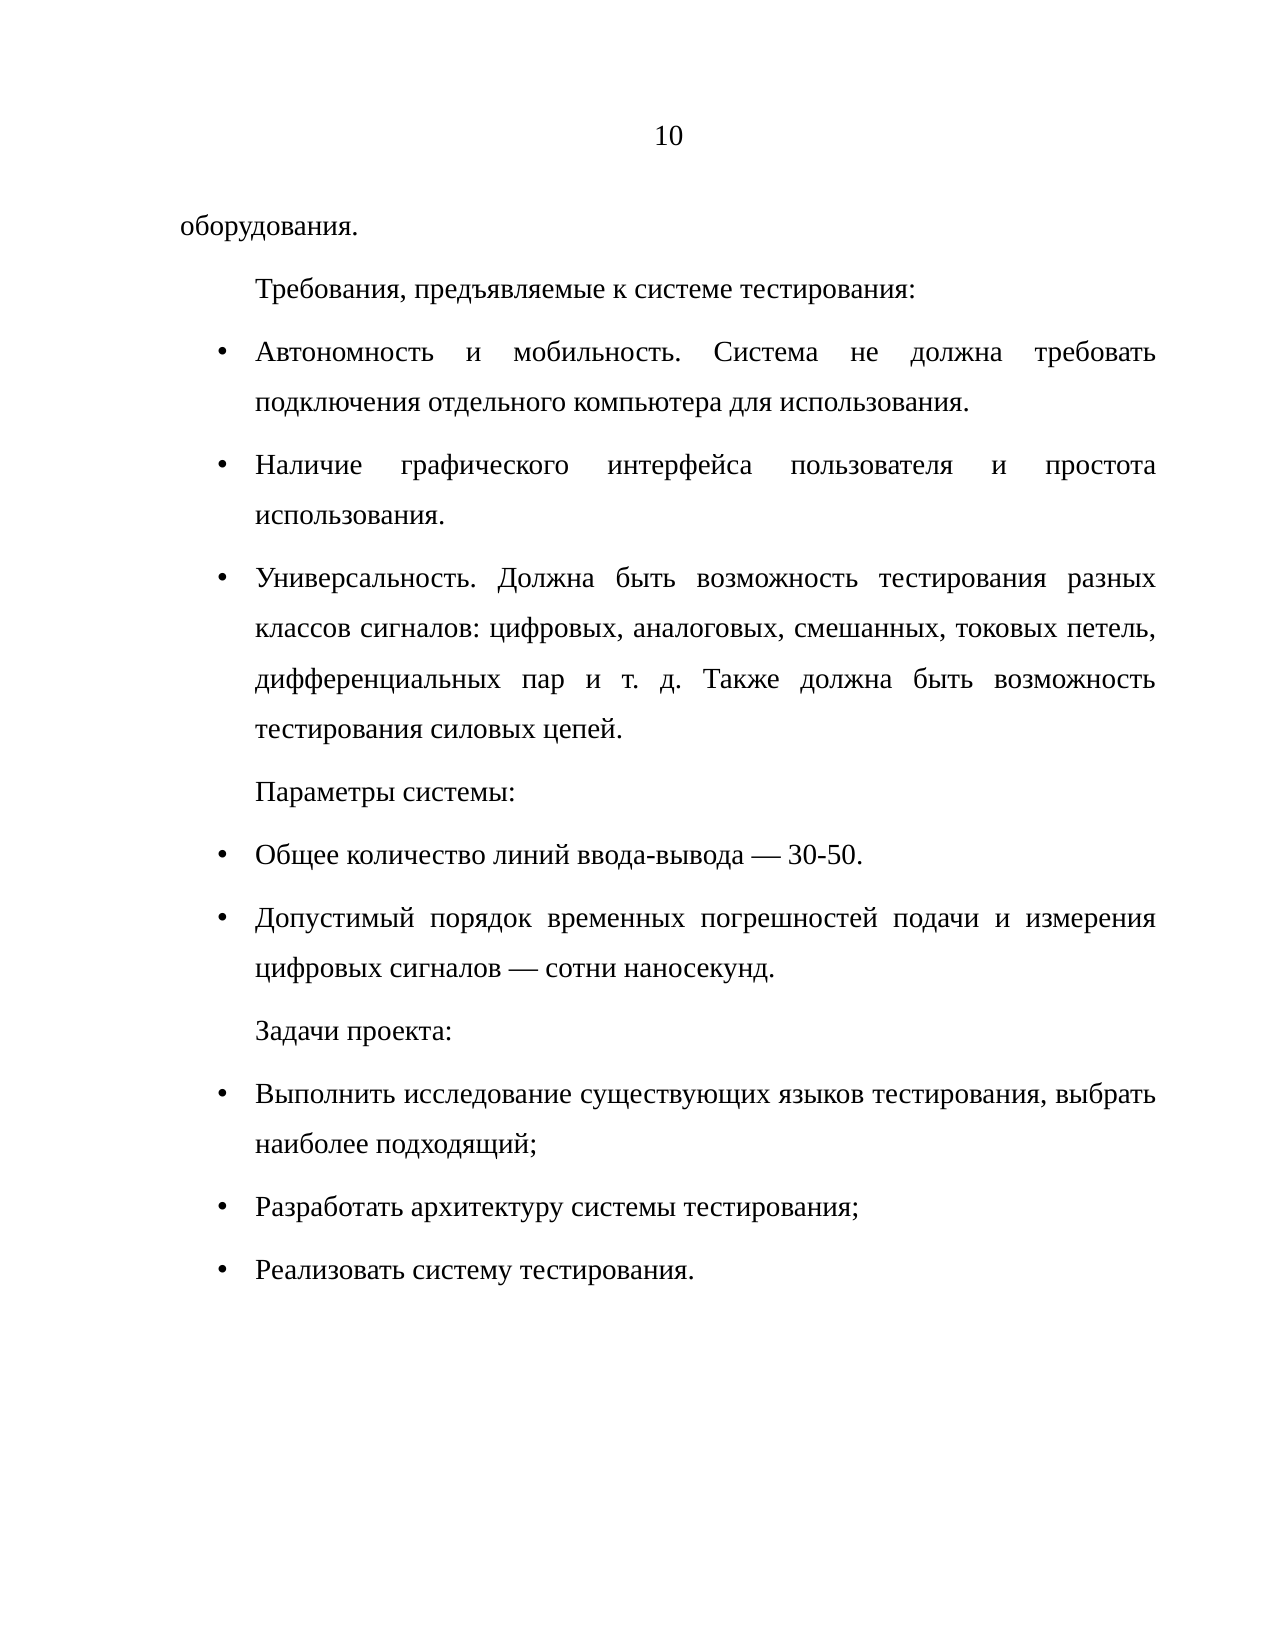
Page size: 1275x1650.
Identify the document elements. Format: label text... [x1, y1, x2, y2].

list Допустимый порядок временных погрешностей подачи и измерения цифровых сигналов — сотни наносекунд. [217, 900, 1157, 984]
list Разработать архитектуру системы тестирования; [217, 1189, 1157, 1223]
text оборудования. [180, 208, 1157, 242]
list Реализовать систему тестирования. [217, 1252, 1157, 1286]
list Автономность и мобильность. Система не должна требовать подключения отдельного компьютера для использования. [217, 334, 1157, 418]
text Задачи проекта: [180, 1013, 1157, 1047]
text Параметры системы: [180, 774, 1157, 808]
list Универсальность. Должна быть возможность тестирования разных классов сигналов: цифровых, аналоговых, смешанных, токовых петель, дифференциальных пар и т. д. Также должна быть возможность тестирования силовых цепей. [217, 560, 1157, 745]
text Требования, предъявляемые к системе тестирования: [180, 271, 1157, 304]
list Общее количество линий ввода-вывода — 30-50. [217, 837, 1157, 871]
list Наличие графического интерфейса пользователя и простота использования. [217, 447, 1157, 531]
list Выполнить исследование существующих языков тестирования, выбрать наиболее подходящий; [217, 1076, 1157, 1160]
